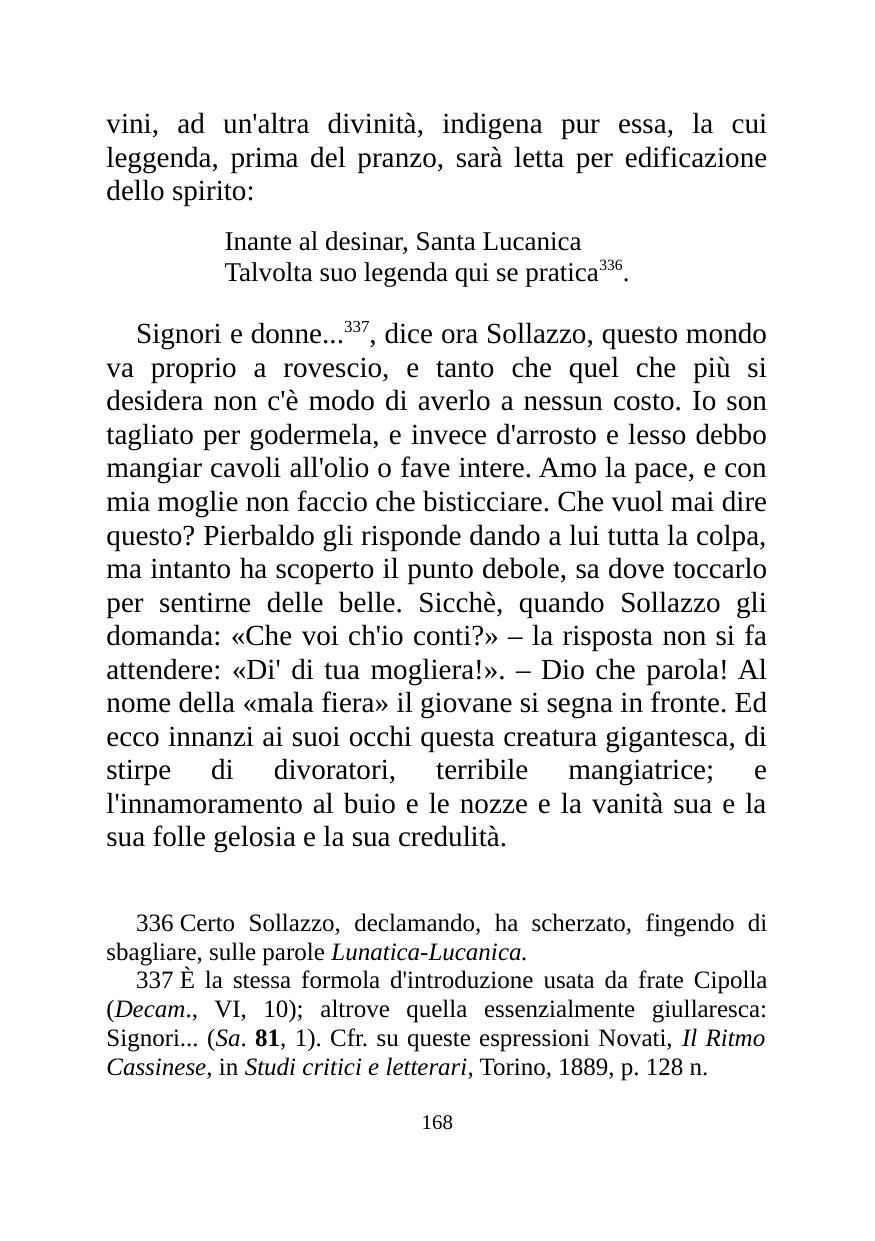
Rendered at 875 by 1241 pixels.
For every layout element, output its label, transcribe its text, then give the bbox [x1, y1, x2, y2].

text Inante al desinar, Santa Lucanica Talvolta suo legenda qui se pratica. [224, 224, 768, 287]
text È la stessa formola d'introduzione usata da frate Cipolla (Decam., VI, 10); altrove quella essenzialmente giullaresca: Signori... (Sa. 81, 1). Cfr. su queste espressioni Novati, Il Ritmo Cassinese, in Studi critici e letterari, Torino, 1889, p. 128 n. [106, 965, 768, 1080]
text Certo Sollazzo, declamando, ha scherzato, fingendo di sbagliare, sulle parole Lunatica-Lucanica. [106, 908, 768, 965]
text vini, ad un'altra divinità, indigena pur essa, la cui leggenda, prima del pranzo, sarà letta per edificazione dello spirito: [106, 106, 768, 207]
text Signori e donne..., dice ora Sollazzo, questo mondo va proprio a rovescio, e tanto che quel che più si desidera non c'è modo di averlo a nessun costo. Io son tagliato per godermela, e invece d'arrosto e lesso debbo mangiar cavoli all'olio o fave intere. Amo la pace, e con mia moglie non faccio che bisticciare. Che vuol mai dire questo? Pierbaldo gli risponde dando a lui tutta la colpa, ma intanto ha scoperto il punto debole, sa dove toccarlo per sentirne delle belle. Sicchè, quando Sollazzo gli domanda: «Che voi ch'io conti?» – la risposta non si fa attendere: «Di' di tua mogliera!». – Dio che parola! Al nome della «mala fiera» il giovane si segna in fronte. Ed ecco innanzi ai suoi occhi questa creatura gigantesca, di stirpe di divoratori, terribile mangiatrice; e l'innamoramento al buio e le nozze e la vanità sua e la sua folle gelosia e la sua credulità. [106, 316, 768, 853]
